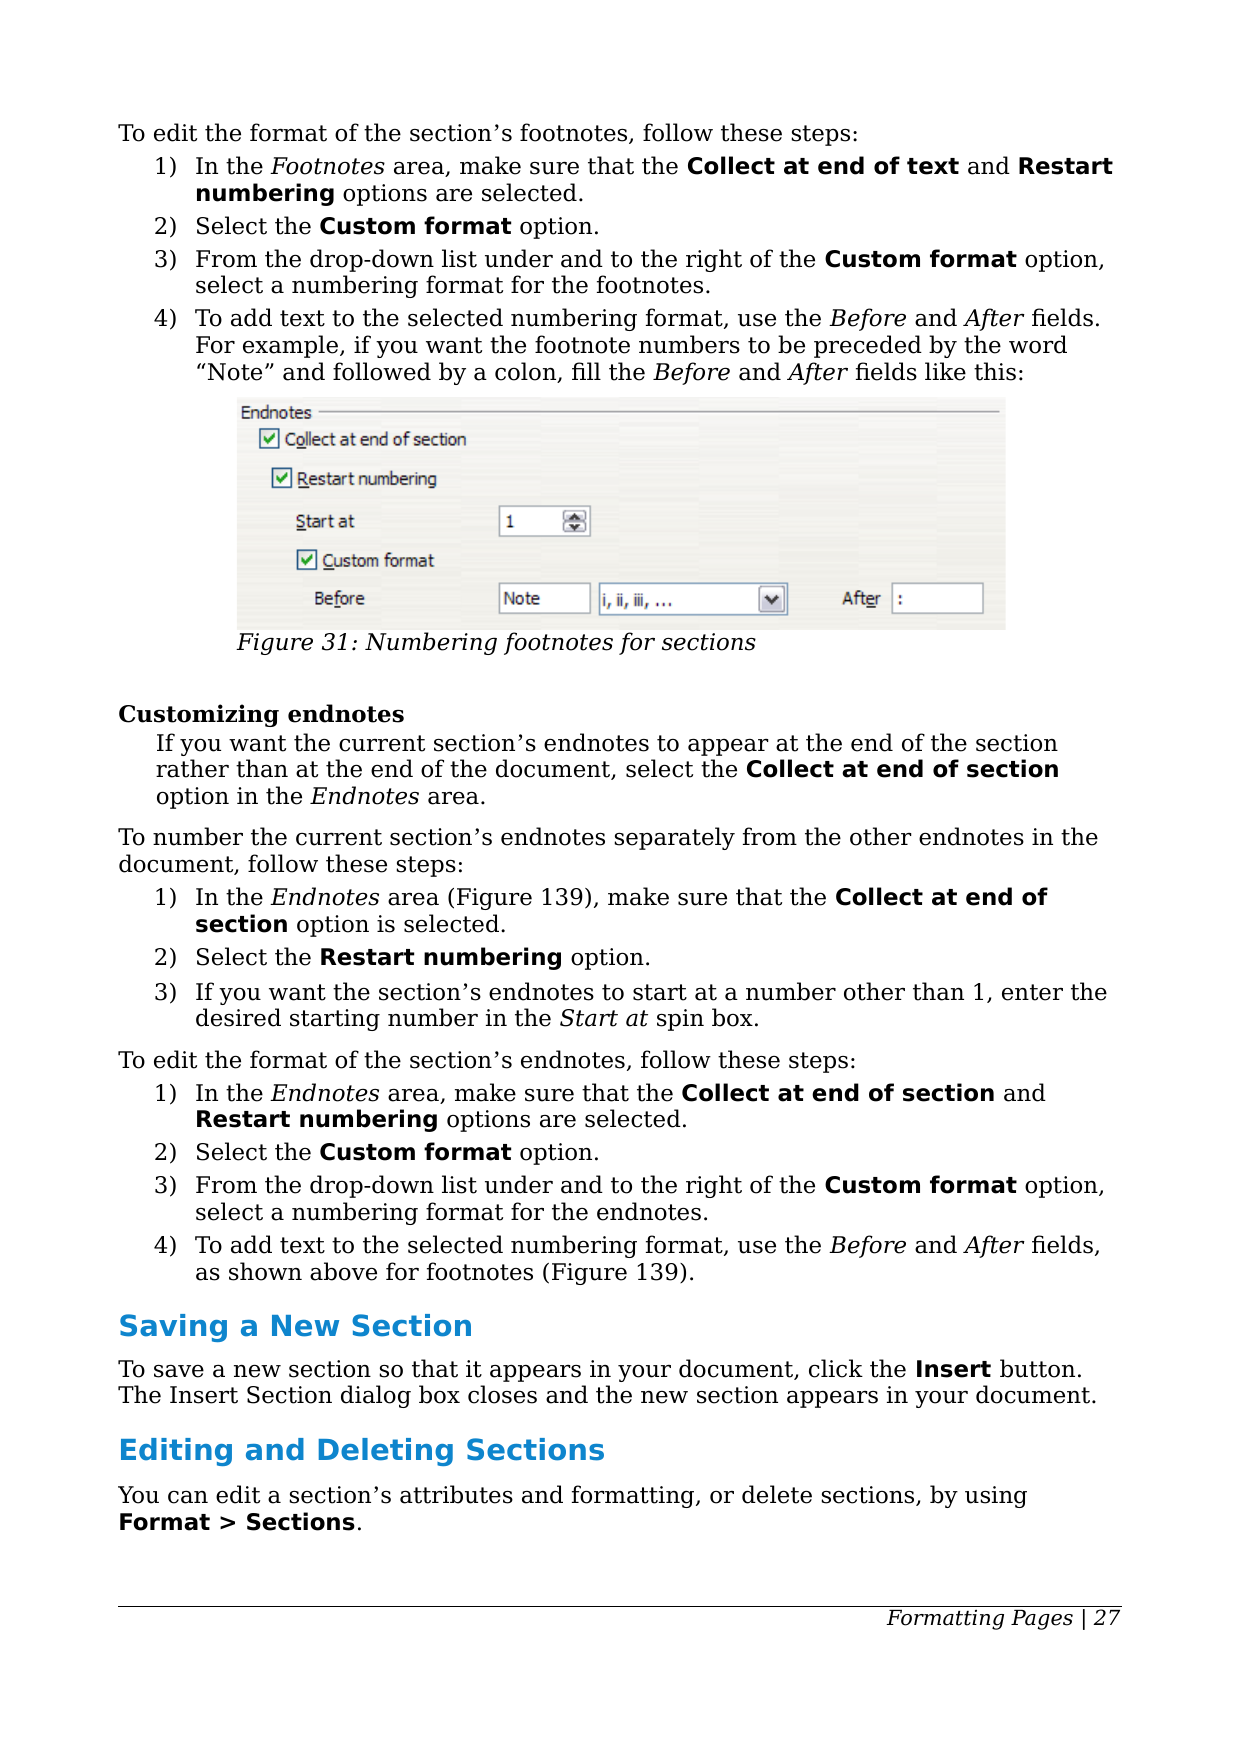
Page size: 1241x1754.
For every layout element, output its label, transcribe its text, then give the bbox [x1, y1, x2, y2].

subtitle Editing and Deleting Sections [118, 1433, 1122, 1467]
list If you want the section’s endnotes to start at a number other than 1, enter the desired starting number in the Start at spin box. [177, 977, 1122, 1032]
list In the Endnotes area, make sure that the Collect at end of section and Restart numbering options are selected. [177, 1080, 1122, 1133]
list Select the Restart numbering option. [177, 944, 1122, 971]
list To edit the format of the section’s endnotes, follow these steps: [118, 1045, 1122, 1073]
list To edit the format of the section’s footnotes, follow these steps: [118, 118, 1122, 147]
text You can edit a section’s attributes and formatting, or delete sections, by using Format > Sections. [118, 1480, 1122, 1535]
list In the Footnotes area, make sure that the Collect at end of text and Restart numbering options are selected. [177, 153, 1122, 207]
text Customizing endnotes [118, 701, 1122, 728]
list Select the Custom format option. [177, 213, 1122, 239]
list In the Endnotes area (Figure 139), make sure that the Collect at end of section option is selected. [177, 884, 1122, 938]
list To add text to the selected numbering format, use the Before and After fields, as shown above for footnotes (Figure 139). [177, 1232, 1122, 1285]
list Select the Custom format option. [177, 1139, 1122, 1166]
text If you want the current section’s endnotes to appear at the end of the section rather than at the end of the document, select the Collect at end of section option in the Endnotes area. [156, 728, 1122, 810]
picture [236, 397, 1006, 630]
list To number the current section’s endnotes separately from the other endnotes in the document, follow these steps: [118, 822, 1122, 878]
list From the drop-down list under and to the right of the Custom format option, select a numbering format for the footnotes. [177, 246, 1122, 299]
text To save a new section so that it appears in your document, click the Insert button. The Insert Section dialog box closes and the new section appears in your document. [118, 1356, 1122, 1409]
text Figure 31: Numbering footnotes for sections [237, 630, 1004, 656]
list From the drop-down list under and to the right of the Custom format option, select a numbering format for the endnotes. [177, 1172, 1122, 1226]
list To add text to the selected numbering format, use the Before and After fields. For example, if you want the footnote numbers to be preceded by the word “Note” and followed by a colon, fill the Before and After fields like this: [177, 305, 1122, 385]
subtitle Saving a New Section [118, 1309, 1122, 1343]
